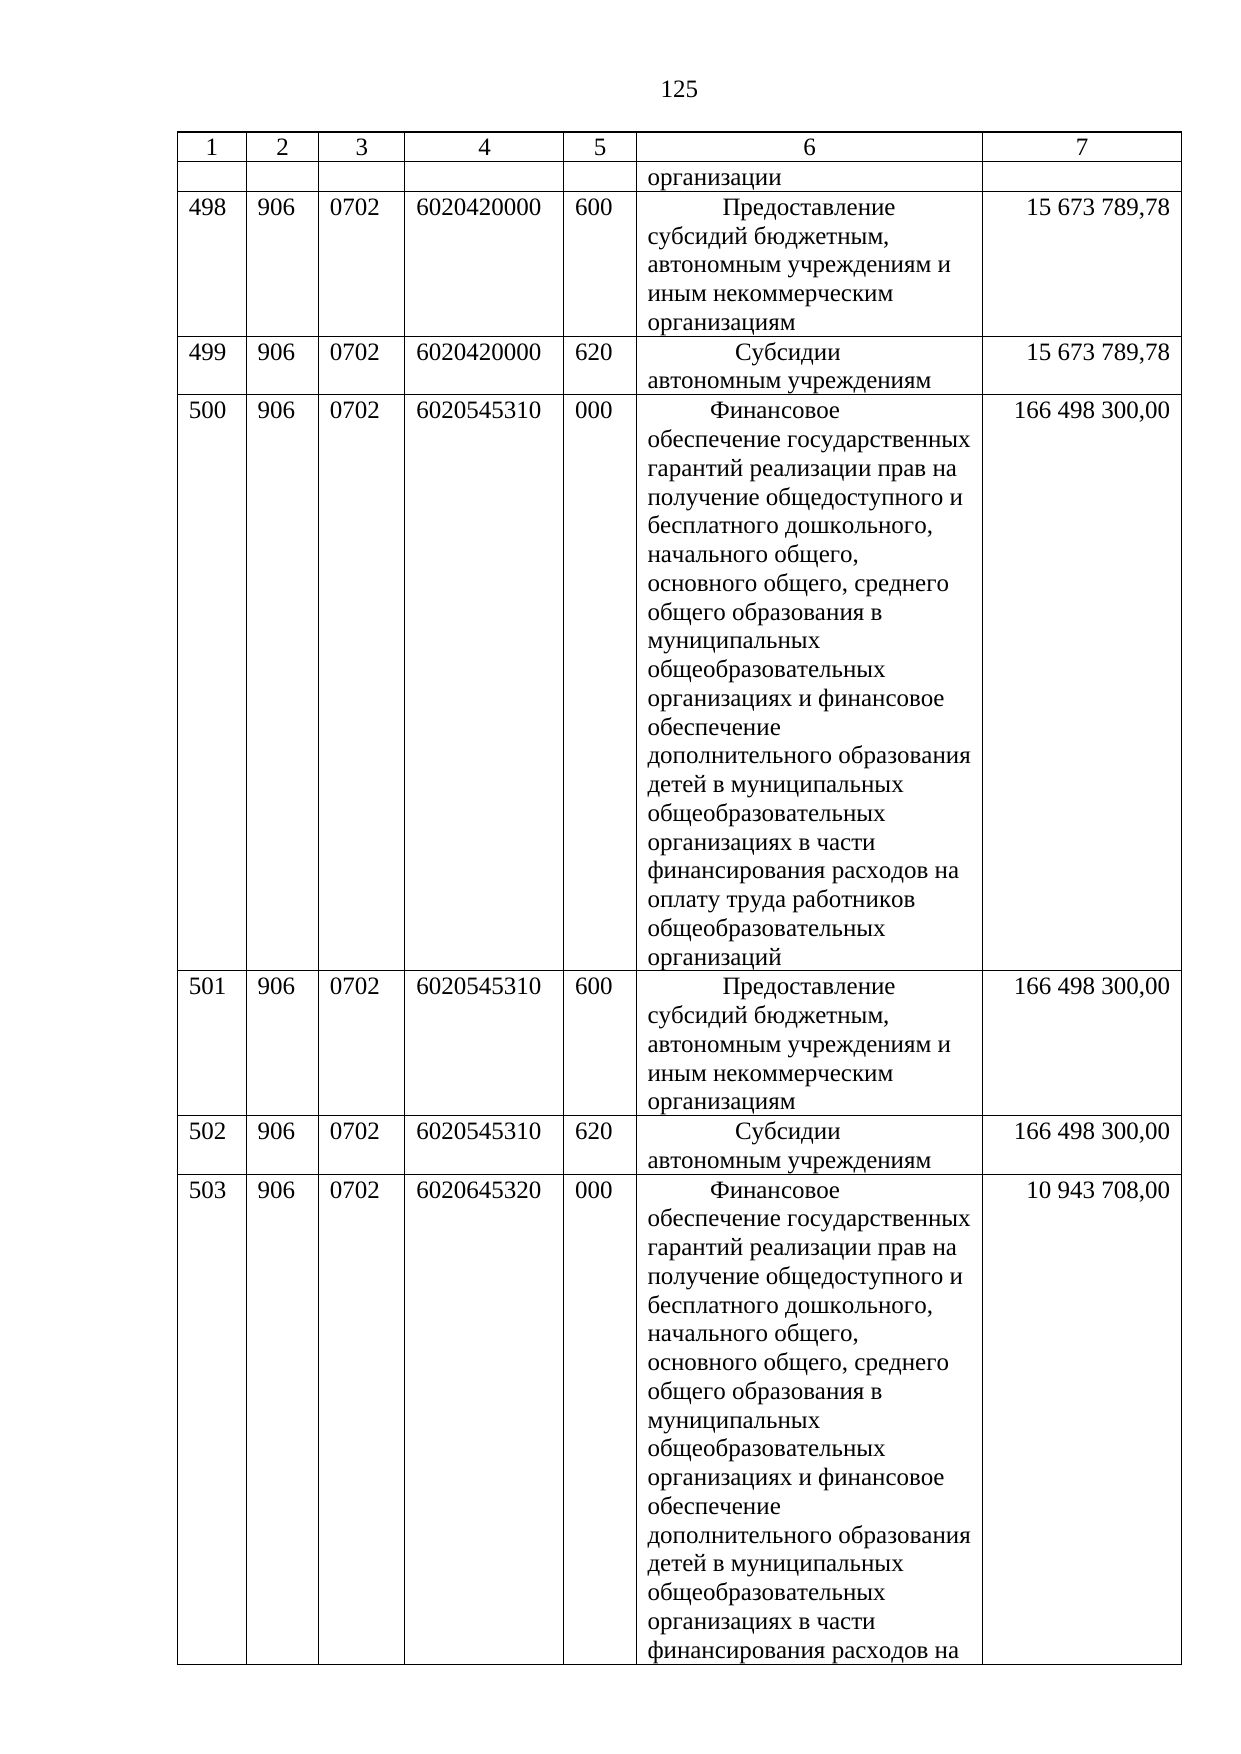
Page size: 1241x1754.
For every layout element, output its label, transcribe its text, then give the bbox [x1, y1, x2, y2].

table_header 7 [983, 133, 1181, 161]
table_header 2 [247, 133, 318, 161]
table_cell 501 [178, 971, 246, 1115]
table_cell 503 [178, 1175, 246, 1663]
table_cell Предоставление субсидий бюджетным, автономным учреждениям и иным некоммерческим организациям [637, 971, 982, 1115]
table_cell 166 498 300,00 [983, 395, 1181, 970]
table_cell Финансовое обеспечение государственных гарантий реализации прав на получение общедоступного и бесплатного дошкольного, начального общего, основного общего, среднего общего образования в муниципальных общеобразовательных организациях и финансовое обеспечение дополнительного образования детей в муниципальных общеобразовательных организациях в части финансирования расходов на оплату труда работников общеобразовательных организаций [637, 395, 982, 970]
table_cell 166 498 300,00 [983, 1116, 1181, 1174]
table_cell 6020420000 [405, 337, 563, 394]
table_cell 620 [564, 337, 636, 394]
table_cell 0702 [319, 1116, 404, 1174]
table_cell 906 [247, 192, 318, 336]
table_cell 906 [247, 337, 318, 394]
table_cell Субсидии автономным учреждениям [637, 337, 982, 394]
table_cell 6020420000 [405, 192, 563, 336]
table_cell 620 [564, 1116, 636, 1174]
table_cell 000 [564, 395, 636, 970]
table_cell 500 [178, 395, 246, 970]
table_cell 10 943 708,00 [983, 1175, 1181, 1663]
table_cell Субсидии автономным учреждениям [637, 1116, 982, 1174]
table_cell 166 498 300,00 [983, 971, 1181, 1115]
table_header 6 [637, 133, 982, 161]
table_cell 0702 [319, 192, 404, 336]
table_header 5 [564, 133, 636, 161]
table_cell организации [637, 162, 982, 191]
table_cell 0702 [319, 971, 404, 1115]
table_cell 906 [247, 395, 318, 970]
table_cell 502 [178, 1116, 246, 1174]
table_cell [564, 162, 636, 191]
table_cell 600 [564, 971, 636, 1115]
table_cell 0702 [319, 1175, 404, 1663]
table_cell 6020545310 [405, 395, 563, 970]
table_cell 6020545310 [405, 971, 563, 1115]
table_cell 6020645320 [405, 1175, 563, 1663]
table_cell 498 [178, 192, 246, 336]
table_cell [247, 162, 318, 191]
table_cell [405, 162, 563, 191]
table_cell 906 [247, 971, 318, 1115]
table_cell Предоставление субсидий бюджетным, автономным учреждениям и иным некоммерческим организациям [637, 192, 982, 336]
table_cell 15 673 789,78 [983, 337, 1181, 394]
table_cell [983, 162, 1181, 191]
table_cell [319, 162, 404, 191]
table_cell 6020545310 [405, 1116, 563, 1174]
table_cell Финансовое обеспечение государственных гарантий реализации прав на получение общедоступного и бесплатного дошкольного, начального общего, основного общего, среднего общего образования в муниципальных общеобразовательных организациях и финансовое обеспечение дополнительного образования детей в муниципальных общеобразовательных организациях в части финансирования расходов на [637, 1175, 982, 1663]
table_cell 499 [178, 337, 246, 394]
table_cell 0702 [319, 395, 404, 970]
table_cell [178, 162, 246, 191]
table_header 3 [319, 133, 404, 161]
table_header 4 [405, 133, 563, 161]
table_cell 906 [247, 1175, 318, 1663]
table_header 1 [178, 133, 246, 161]
table_cell 906 [247, 1116, 318, 1174]
table_cell 0702 [319, 337, 404, 394]
table_cell 000 [564, 1175, 636, 1663]
table_cell 600 [564, 192, 636, 336]
table_cell 15 673 789,78 [983, 192, 1181, 336]
